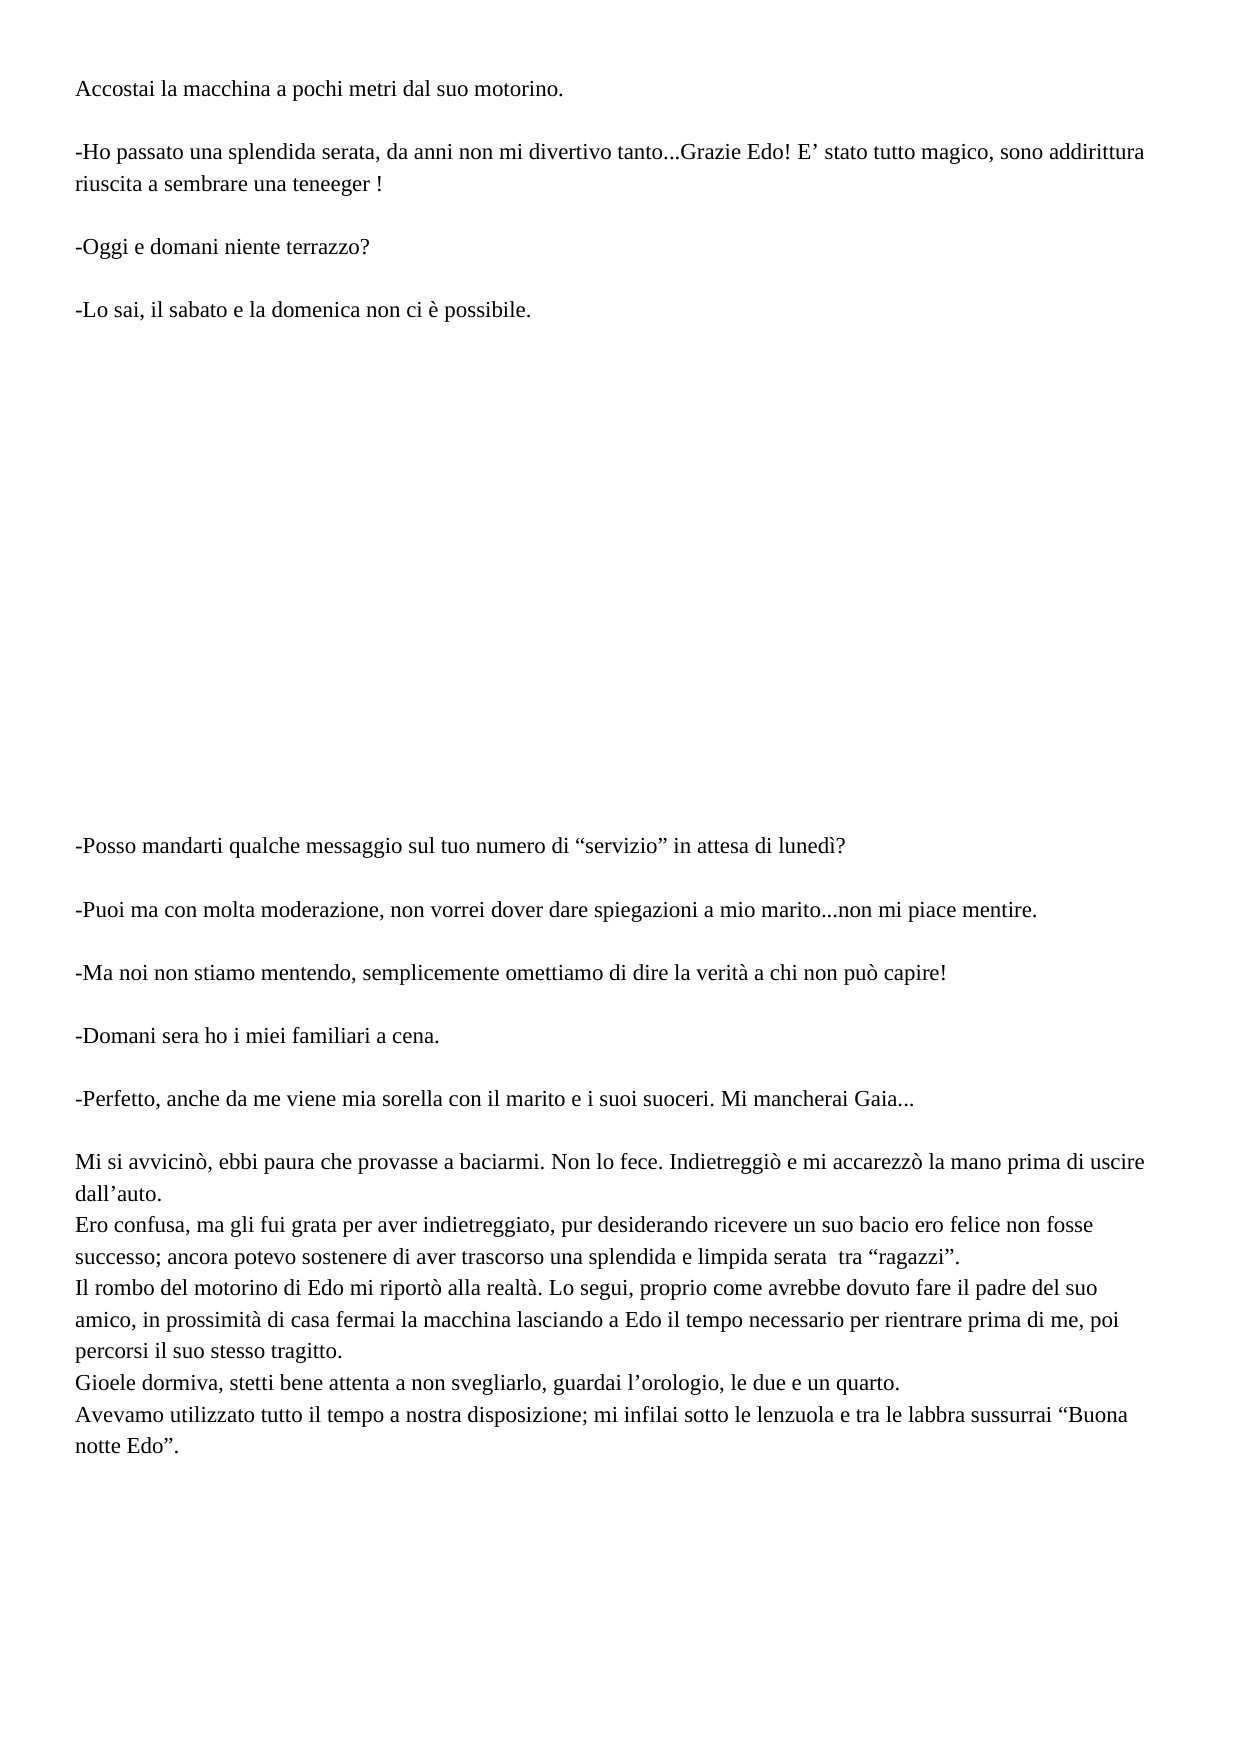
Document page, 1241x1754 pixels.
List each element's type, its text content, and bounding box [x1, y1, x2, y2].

text -Ma noi non stiamo mentendo, semplicemente omettiamo di dire la verità a chi non può capire! [75, 959, 1165, 985]
text Mi si avvicinò, ebbi paura che provasse a baciarmi. Non lo fece. Indietreggiò e mi accarezzò la mano prima di uscire dall’auto. [75, 1148, 1165, 1206]
text -Ho passato una splendida serata, da anni non mi divertivo tanto...Grazie Edo! E’ stato tutto magico, sono addirittura riuscita a sembrare una teneeger ! [75, 138, 1165, 196]
text -Posso mandarti qualche messaggio sul tuo numero di “servizio” in attesa di lunedì? [75, 832, 1165, 859]
text -Oggi e domani niente terrazzo? [75, 233, 1165, 259]
text -Puoi ma con molta moderazione, non vorrei dover dare spiegazioni a mio marito...non mi piace mentire. [75, 896, 1165, 922]
text Avevamo utilizzato tutto il tempo a nostra disposizione; mi infilai sotto le lenzuola e tra le labbra sussurrai “Buona notte Edo”. [75, 1401, 1165, 1458]
text -Domani sera ho i miei familiari a cena. [75, 1022, 1165, 1048]
text Il rombo del motorino di Edo mi riportò alla realtà. Lo segui, proprio come avrebbe dovuto fare il padre del suo amico, in prossimità di casa fermai la macchina lasciando a Edo il tempo necessario per rientrare prima di me, poi percorsi il suo stesso tragitto. [75, 1274, 1165, 1364]
text -Perfetto, anche da me viene mia sorella con il marito e i suoi suoceri. Mi mancherai Gaia... [75, 1085, 1165, 1111]
text Gioele dormiva, stetti bene attenta a non svegliarlo, guardai l’orologio, le due e un quarto. [75, 1369, 1165, 1395]
text -Lo sai, il sabato e la domenica non ci è possibile. [75, 296, 1165, 322]
text Accostai la macchina a pochi metri dal suo motorino. [75, 75, 1165, 101]
text Ero confusa, ma gli fui grata per aver indietreggiato, pur desiderando ricevere un suo bacio ero felice non fosse successo; ancora potevo sostenere di aver trascorso una splendida e limpida serata tra “ragazzi”. [75, 1211, 1165, 1269]
